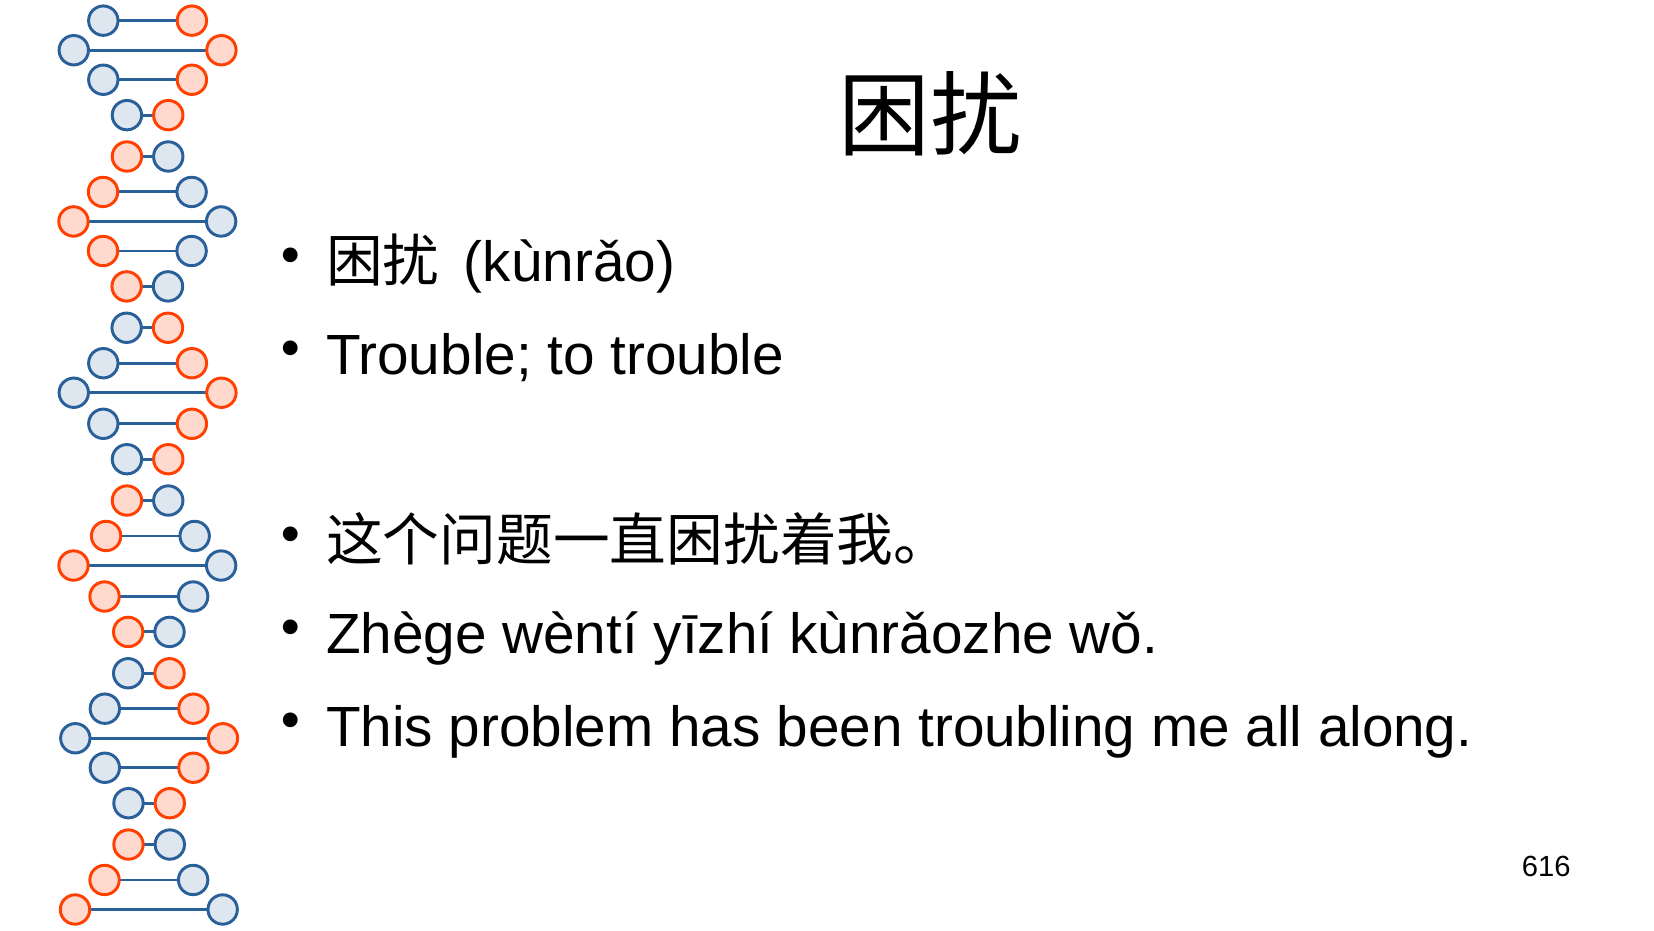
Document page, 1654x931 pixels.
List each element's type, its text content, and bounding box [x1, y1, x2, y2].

list 困扰 (kùnrǎo) Trouble; to trouble 这个问题一直困扰着我。 Zhège wèntí yīzhí kùnrǎozhe wǒ. This problem has been troubling me all along. [265, 224, 1595, 764]
title 困扰 [265, 35, 1595, 189]
